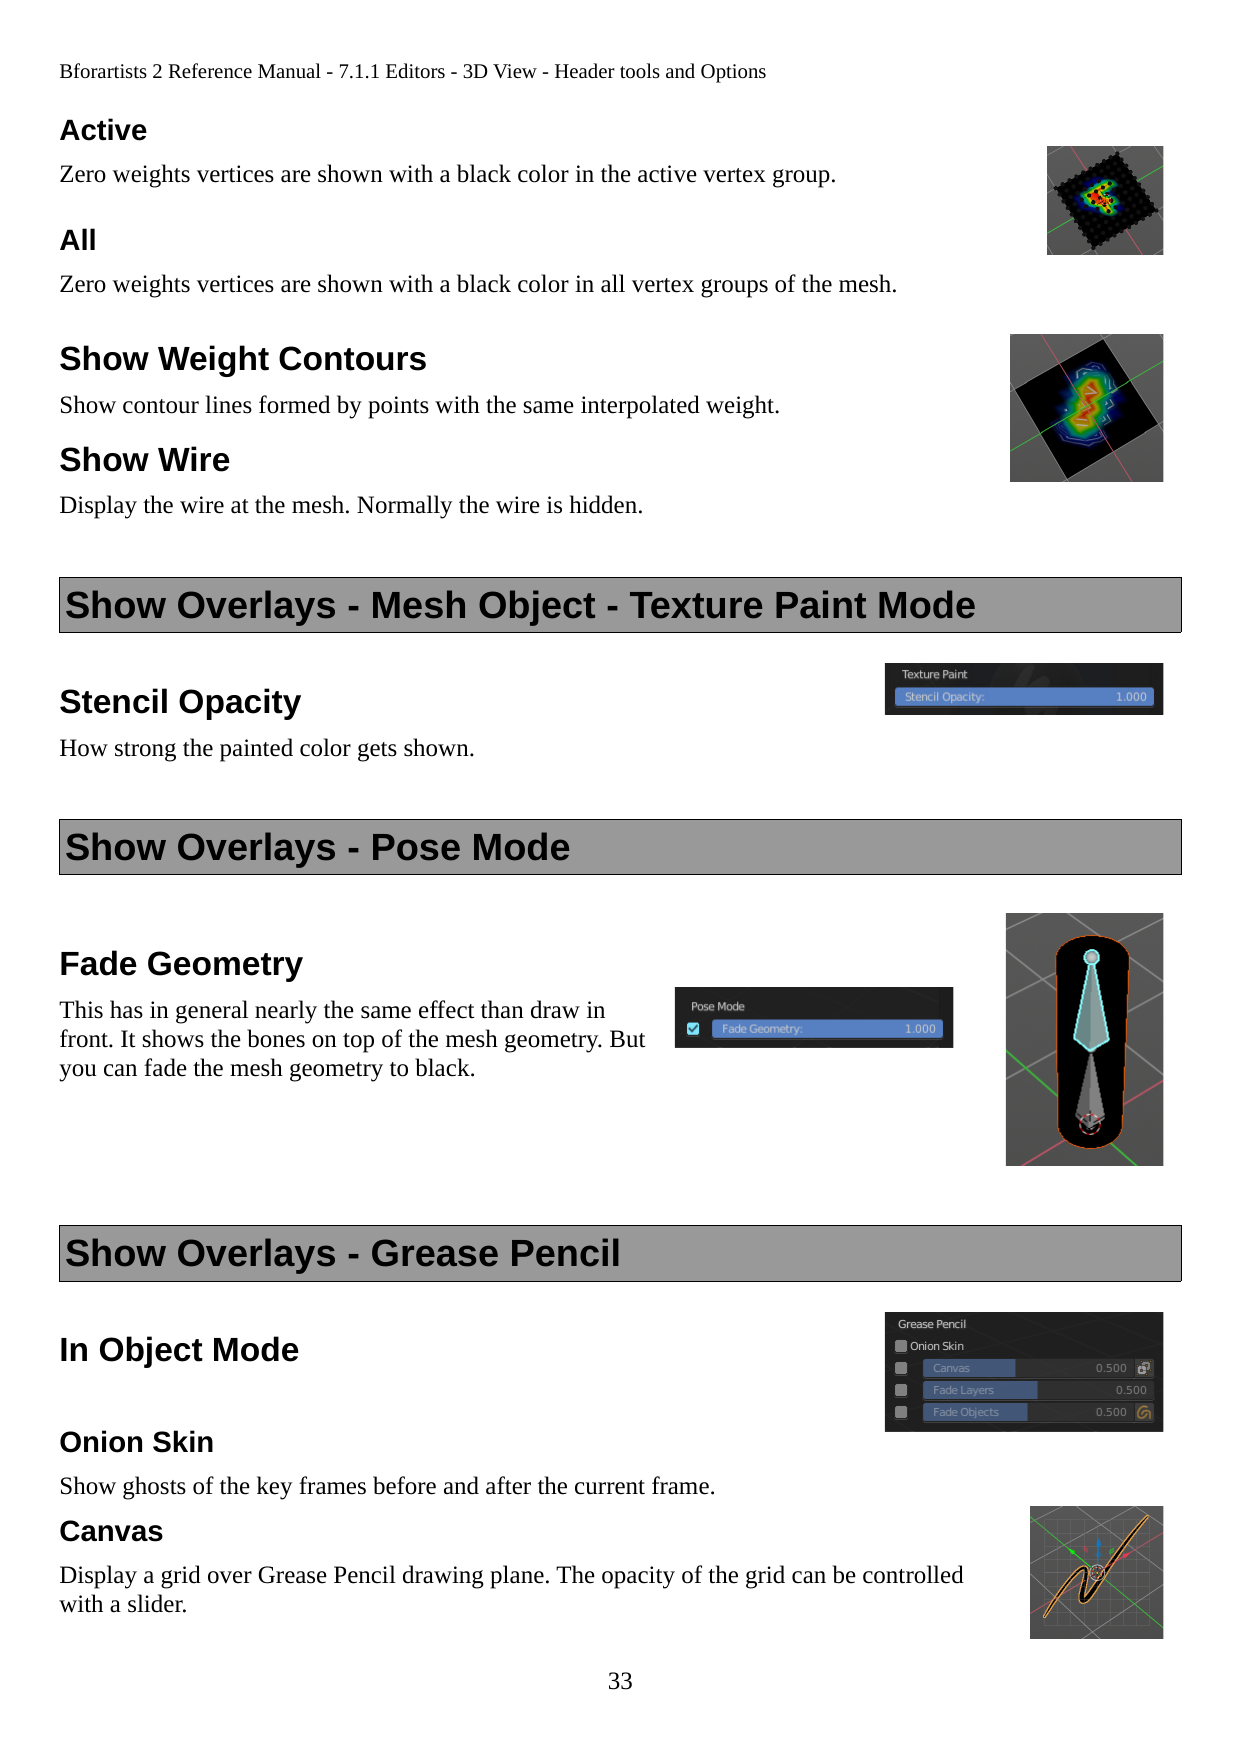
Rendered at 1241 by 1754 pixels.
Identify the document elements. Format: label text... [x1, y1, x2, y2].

picture [674, 987, 954, 1048]
subtitle [1164, 1514, 1181, 1548]
table_header Show Overlays - Pose Mode [60, 820, 1181, 874]
table_header Show Overlays - Grease Pencil [60, 1226, 1181, 1281]
text How strong the painted color gets shown. [59, 733, 1181, 762]
subtitle Stencil Opacity [59, 682, 1181, 720]
subtitle Show Weight Contours [59, 339, 1010, 377]
text Display a grid over Grease Pencil drawing plane. The opacity of the grid can be controlled with a slider. [59, 1561, 1030, 1618]
text Show ghosts of the key frames before and after the current frame. [59, 1471, 1181, 1500]
subtitle All [59, 222, 1181, 256]
text Show contour lines formed by points with the same interpolated weight. [59, 390, 1010, 418]
subtitle [1164, 439, 1181, 478]
text This has in general nearly the same effect than draw in front. It shows the bones on top of the mesh geometry. But you can fade the mesh geometry to black. [59, 995, 1005, 1082]
picture [1030, 1506, 1164, 1639]
subtitle Show Wire [59, 439, 1010, 478]
picture [1005, 913, 1164, 1166]
subtitle [1164, 339, 1181, 377]
table_header Show Overlays - Mesh Object - Texture Paint Mode [60, 578, 1181, 632]
text Zero weights vertices are shown with a black color in all vertex groups of the mesh. [59, 269, 1181, 297]
picture [1010, 334, 1164, 482]
subtitle Active [59, 113, 1181, 146]
picture [1047, 146, 1164, 255]
picture [884, 1312, 1164, 1432]
subtitle Onion Skin [59, 1425, 1181, 1458]
subtitle Fade Geometry [59, 944, 1005, 983]
subtitle In Object Mode [59, 1330, 884, 1369]
subtitle [1164, 944, 1181, 983]
text Display the wire at the mesh. Normally the wire is hidden. [59, 491, 1181, 519]
subtitle [1164, 1330, 1181, 1369]
picture [884, 663, 1164, 715]
text Zero weights vertices are shown with a black color in the active vertex group. [59, 159, 1047, 188]
subtitle Canvas [59, 1514, 1030, 1548]
